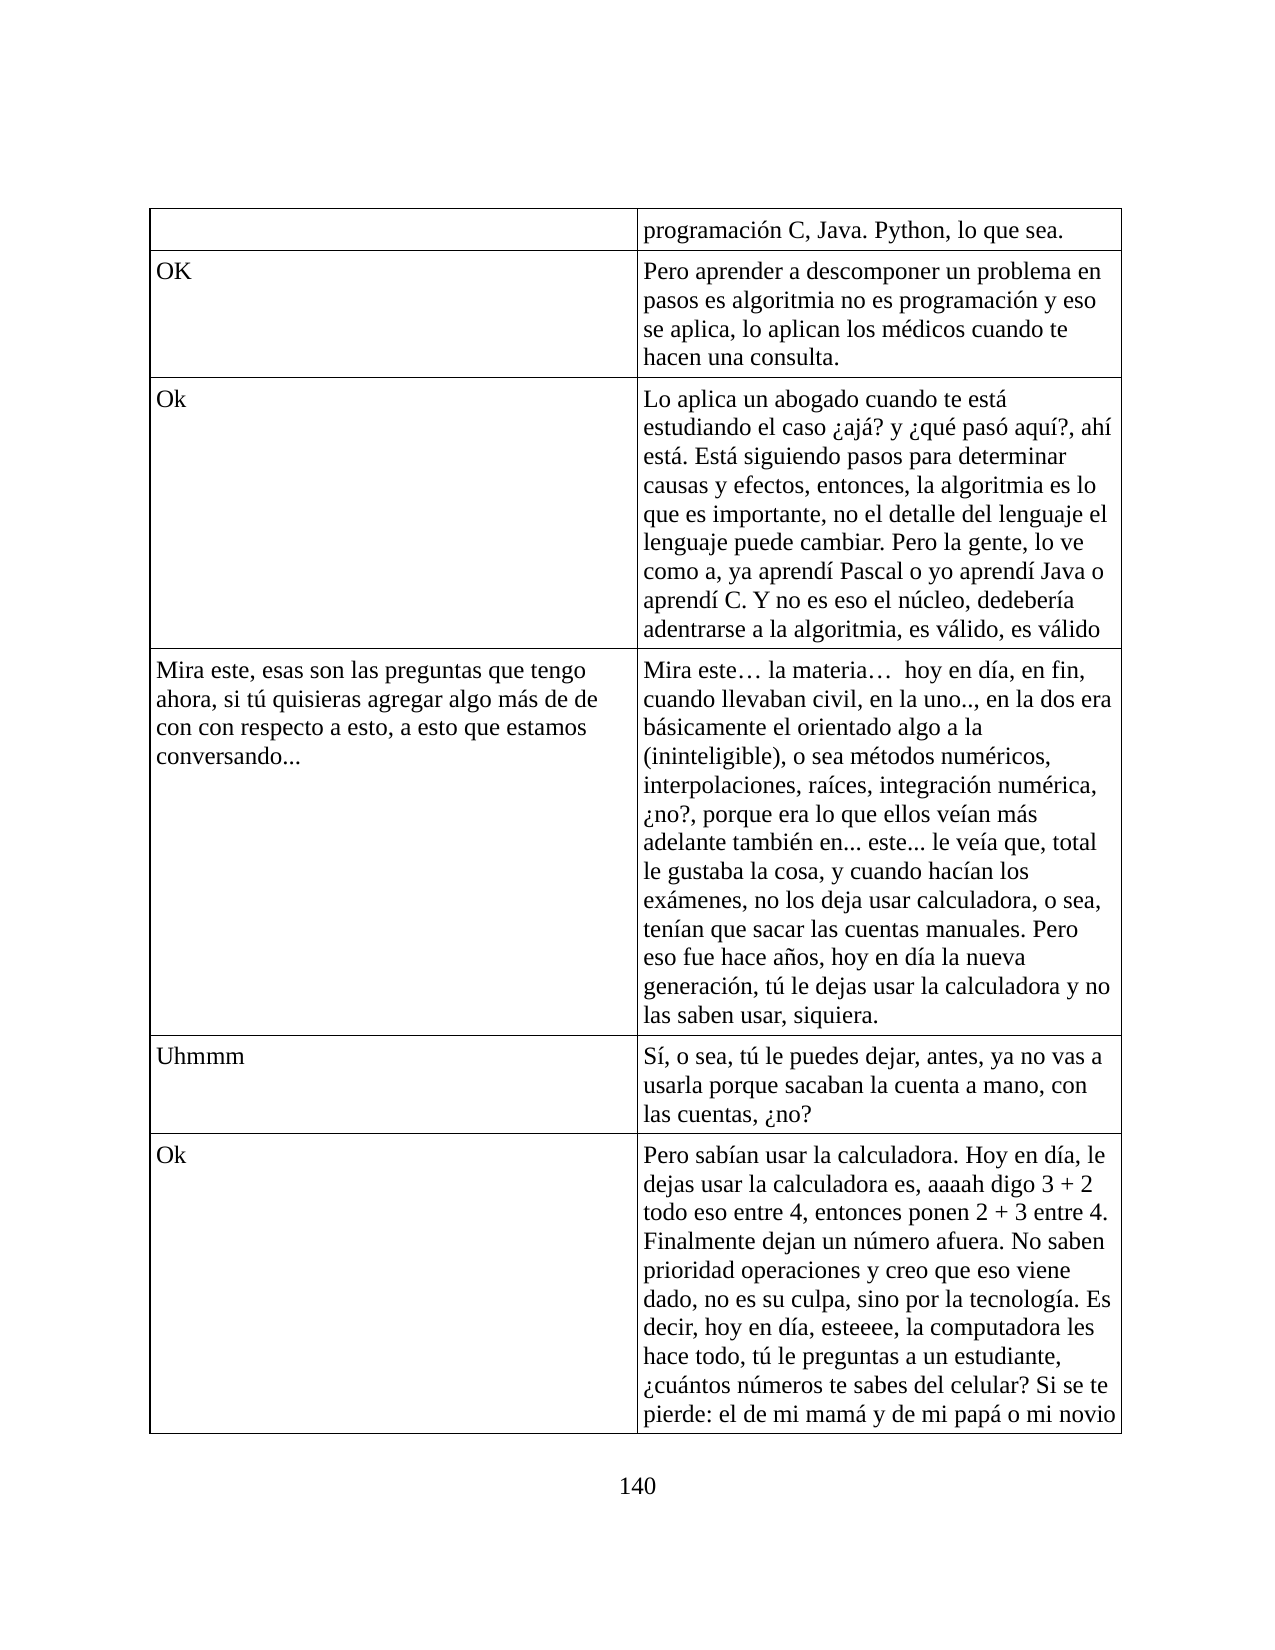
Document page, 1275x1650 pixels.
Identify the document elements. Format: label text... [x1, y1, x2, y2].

table_cell programación C, Java. Python, lo que sea. [638, 209, 1121, 249]
table_cell Pero sabían usar la calculadora. Hoy en día, le dejas usar la calculadora es, aaaah digo 3 + 2 todo eso entre 4, entonces ponen 2 + 3 entre 4. Finalmente dejan un número afuera. No saben prioridad operaciones y creo que eso viene dado, no es su culpa, sino por la tecnología. Es decir, hoy en día, esteeee, la computadora les hace todo, tú le preguntas a un estudiante, ¿cuántos números te sabes del celular? Si se te pierde: el de mi mamá y de mi papá o mi novio [638, 1134, 1121, 1433]
table_cell OK [151, 251, 637, 377]
table_cell Uhmmm [151, 1036, 637, 1133]
table_cell Mira este… la materia… hoy en día, en fin, cuando llevaban civil, en la uno.., en la dos era básicamente el orientado algo a la (ininteligible), o sea métodos numéricos, interpolaciones, raíces, integración numérica, ¿no?, porque era lo que ellos veían más adelante también en... este... le veía que, total le gustaba la cosa, y cuando hacían los exámenes, no los deja usar calculadora, o sea, tenían que sacar las cuentas manuales. Pero eso fue hace años, hoy en día la nueva generación, tú le dejas usar la calculadora y no las saben usar, siquiera. [638, 649, 1121, 1034]
table_cell Ok [151, 1134, 637, 1433]
table_cell Pero aprender a descomponer un problema en pasos es algoritmia no es programación y eso se aplica, lo aplican los médicos cuando te hacen una consulta. [638, 251, 1121, 377]
table_cell Lo aplica un abogado cuando te está estudiando el caso ¿ajá? y ¿qué pasó aquí?, ahí está. Está siguiendo pasos para determinar causas y efectos, entonces, la algoritmia es lo que es importante, no el detalle del lenguaje el lenguaje puede cambiar. Pero la gente, lo ve como a, ya aprendí Pascal o yo aprendí Java o aprendí C. Y no es eso el núcleo, dedebería adentrarse a la algoritmia, es válido, es válido [638, 378, 1121, 648]
table_cell Sí, o sea, tú le puedes dejar, antes, ya no vas a usarla porque sacaban la cuenta a mano, con las cuentas, ¿no? [638, 1036, 1121, 1133]
table_cell Ok [151, 378, 637, 648]
table_cell [151, 209, 637, 249]
table_cell Mira este, esas son las preguntas que tengo ahora, si tú quisieras agregar algo más de de con con respecto a esto, a esto que estamos conversando... [151, 649, 637, 1034]
